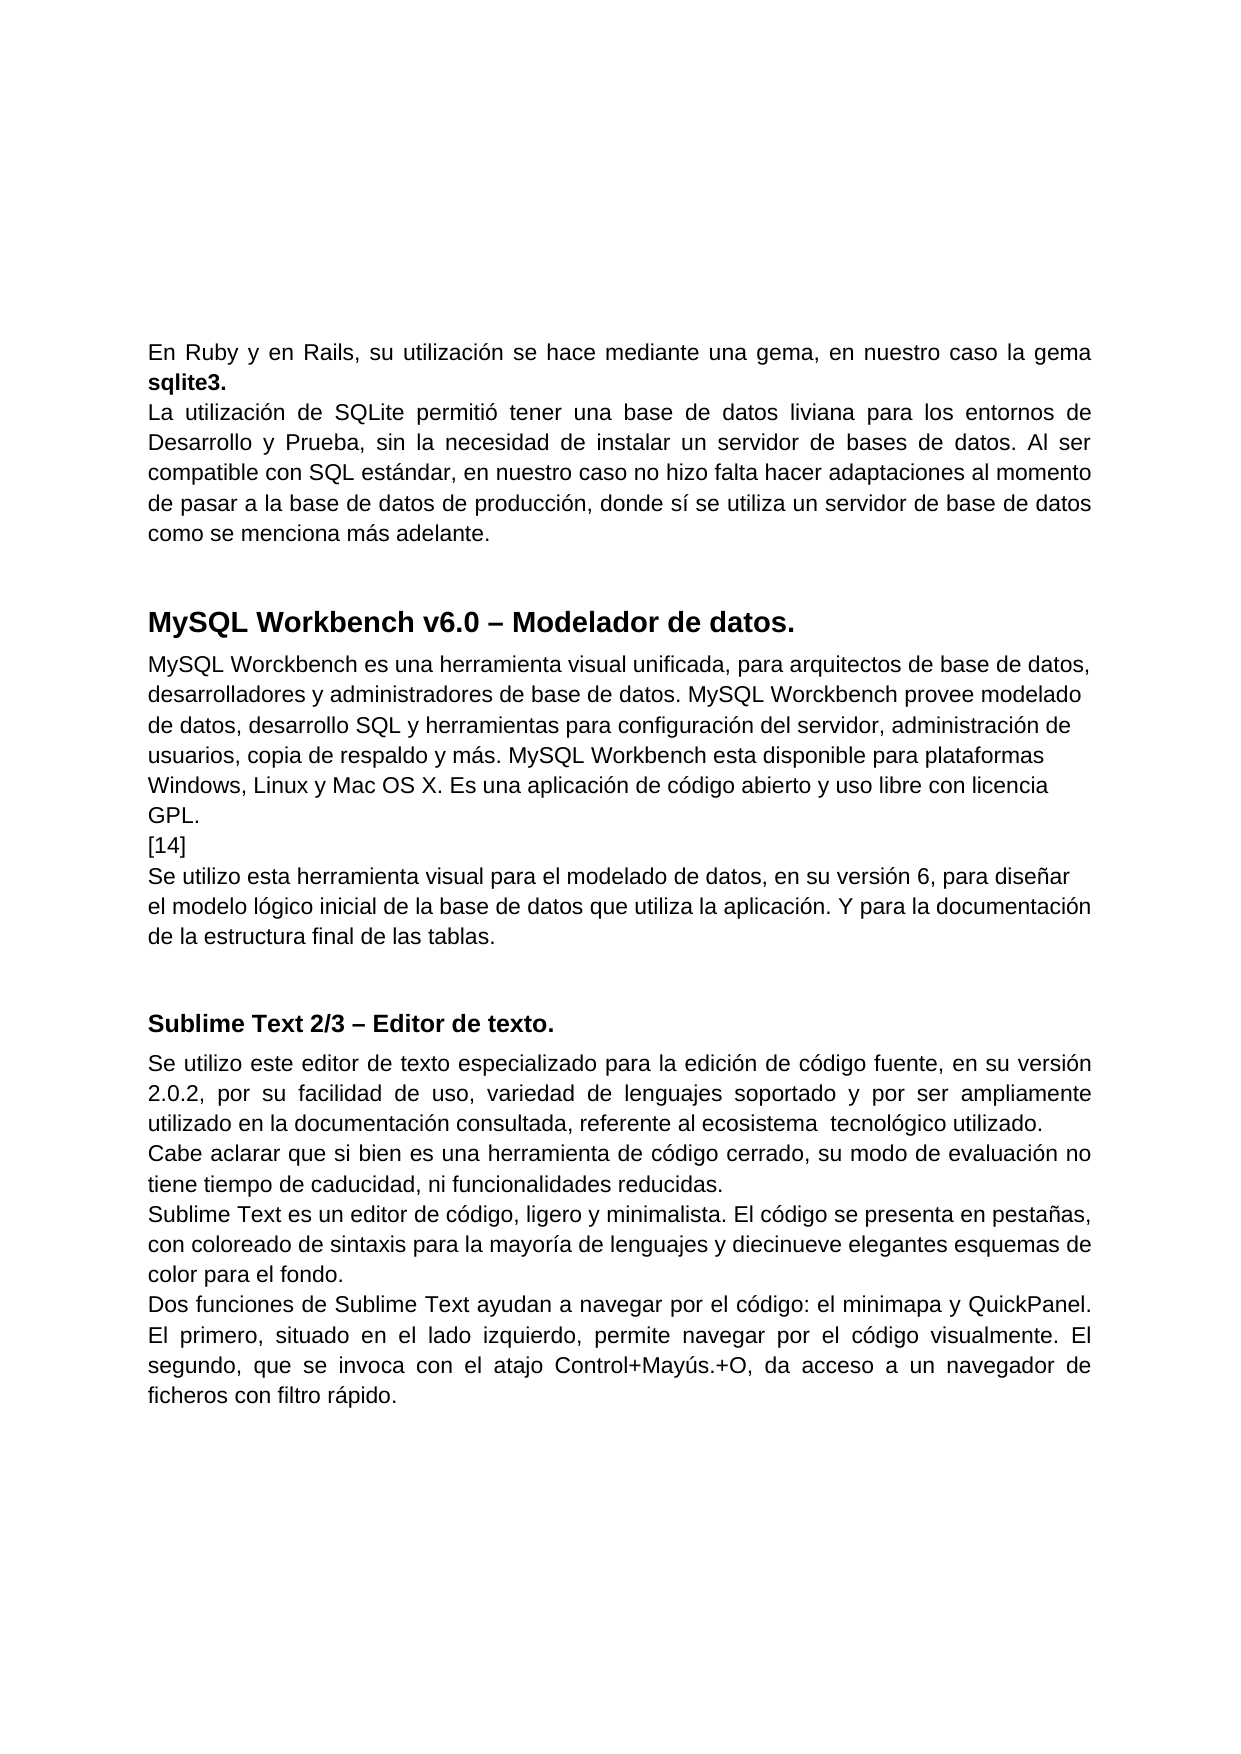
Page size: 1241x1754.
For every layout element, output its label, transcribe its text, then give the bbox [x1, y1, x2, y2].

text MySQL Worckbench es una herramienta visual unificada, para arquitectos de base de datos, desarrolladores y administradores de base de datos. MySQL Worckbench provee modelado de datos, desarrollo SQL y herramientas para configuración del servidor, administración de usuarios, copia de respaldo y más. MySQL Workbench esta disponible para plataformas Windows, Linux y Mac OS X. Es una aplicación de código abierto y uso libre con licencia GPL. [148, 651, 1093, 829]
text Cabe aclarar que si bien es una herramienta de código cerrado, su modo de evaluación no tiene tiempo de caducidad, ni funcionalidades reducidas. [148, 1140, 1093, 1197]
text La utilización de SQLite permitió tener una base de datos liviana para los entornos de Desarrollo y Prueba, sin la necesidad de instalar un servidor de bases de datos. Al ser compatible con SQL estándar, en nuestro caso no hizo falta hacer adaptaciones al momento de pasar a la base de datos de producción, donde sí se utiliza un servidor de base de datos como se menciona más adelante. [148, 399, 1093, 546]
subtitle Sublime Text 2/3 – Editor de texto. [148, 1008, 1093, 1037]
text Dos funciones de Sublime Text ayudan a navegar por el código: el minimapa y QuickPanel. El primero, situado en el lado izquierdo, permite navegar por el código visualmente. El segundo, que se invoca con el atajo Control+Mayús.+O, da acceso a un navegador de ficheros con filtro rápido. [148, 1291, 1093, 1408]
text Se utilizo este editor de texto especializado para la edición de código fuente, en su versión 2.0.2, por su facilidad de uso, variedad de lenguajes soportado y por ser ampliamente utilizado en la documentación consultada, referente al ecosistema tecnológico utilizado. [148, 1050, 1093, 1137]
text En Ruby y en Rails, su utilización se hace mediante una gema, en nuestro caso la gema sqlite3. [148, 338, 1093, 395]
text [14] [148, 832, 1093, 859]
text Se utilizo esta herramienta visual para el modelado de datos, en su versión 6, para diseñar el modelo lógico inicial de la base de datos que utiliza la aplicación. Y para la documentación de la estructura final de las tablas. [148, 863, 1093, 949]
text Sublime Text es un editor de código, ligero y minimalista. El código se presenta en pestañas, con coloreado de sintaxis para la mayoría de lenguajes y diecinueve elegantes esquemas de color para el fondo. [148, 1201, 1093, 1288]
subtitle MySQL Workbench v6.0 – Modelador de datos. [148, 605, 1093, 639]
